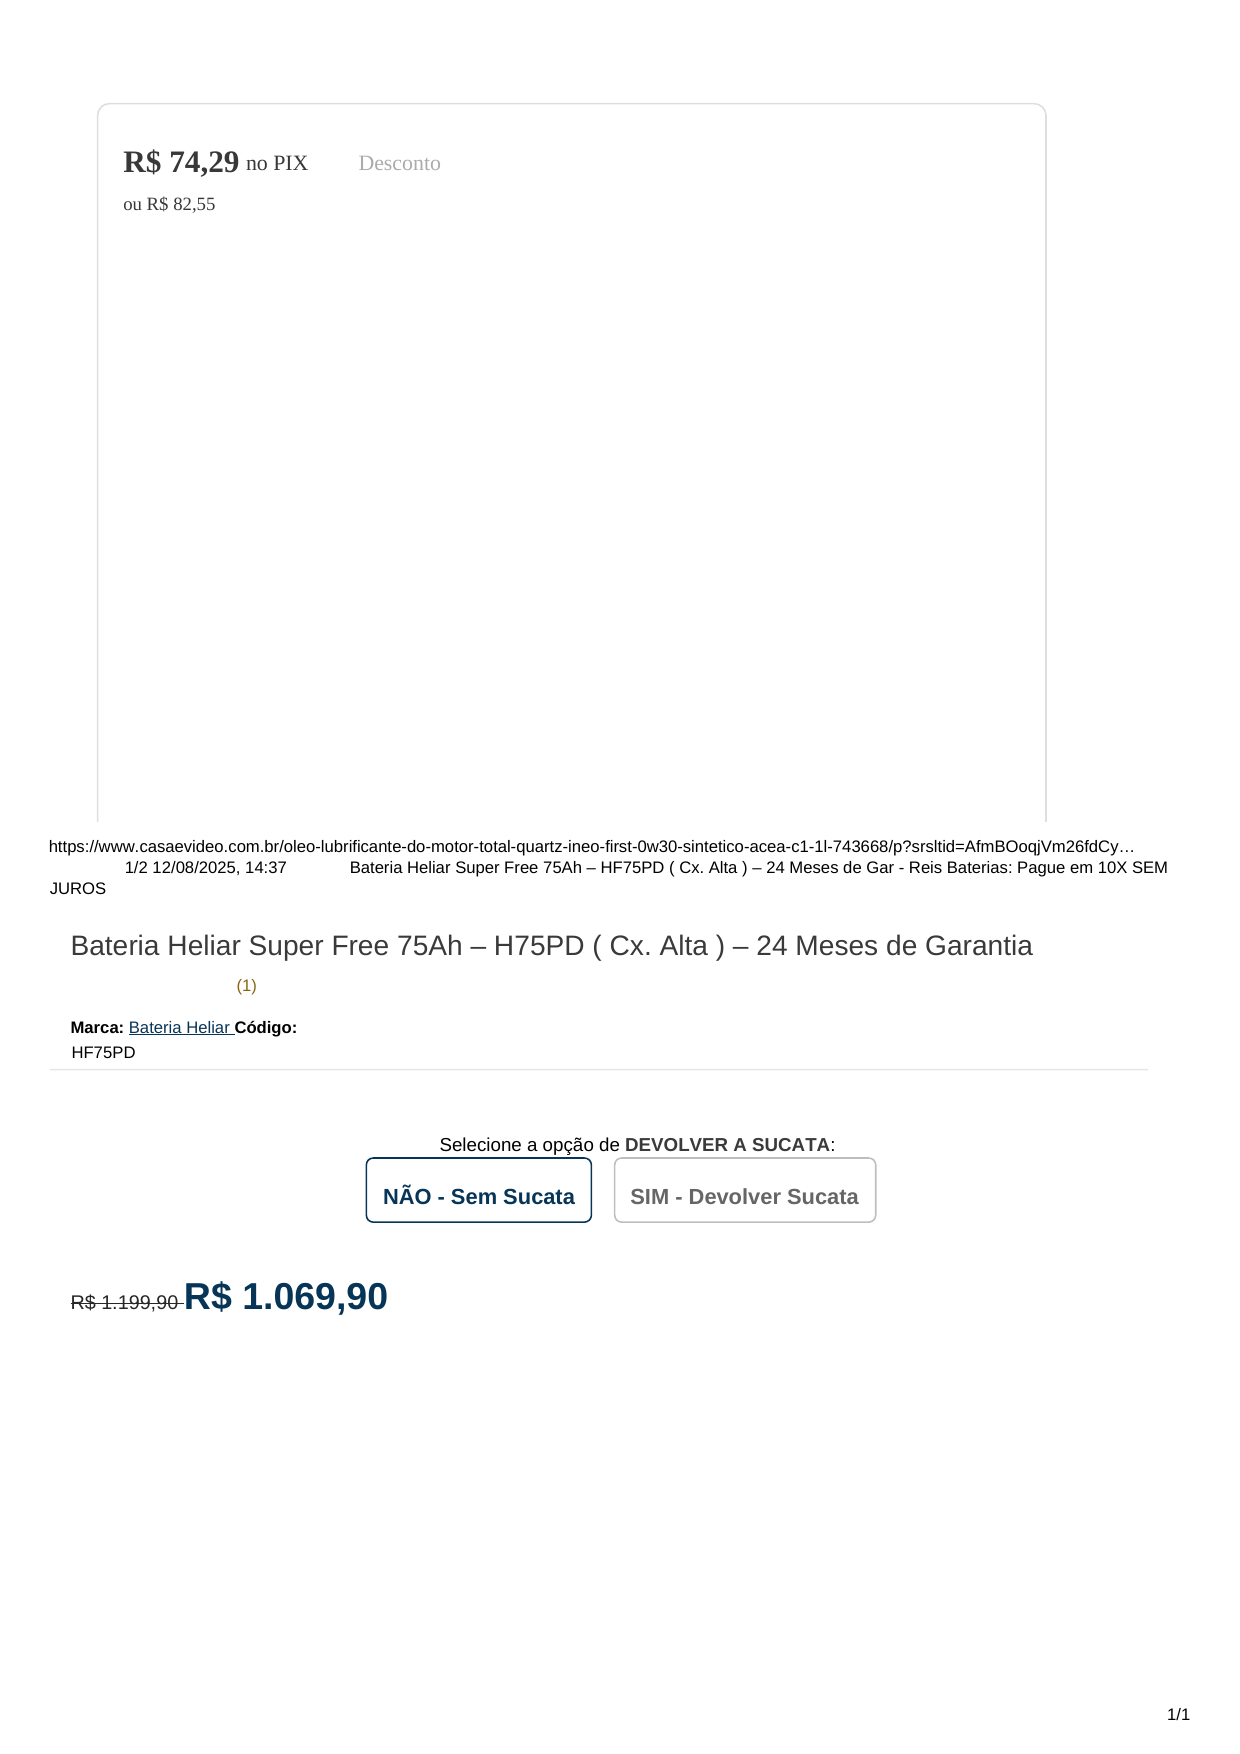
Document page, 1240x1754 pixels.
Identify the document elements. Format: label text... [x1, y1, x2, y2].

text Marca: Bateria Heliar Código: HF75PD [70, 1017, 333, 1062]
text https://www.casaevideo.com.br/oleo-lubrificante-do-motor-total-quartz-ineo-first-0w30-sintetico-acea-c1-1l-743668/p?srsltid=AfmBOoqjVm26fdCy… 1/2 12/08/2025, 14:37 Bateria Heliar Super Free 75Ah – HF75PD ( Cx. Alta ) – 24 Meses de Gar - Reis Baterias: Pague em 10X SEM JUROS [48, 837, 1190, 898]
text (1) [231, 964, 1190, 997]
text R$ 1.199,90 R$ 1.069,90 [70, 1274, 1190, 1317]
text Bateria Heliar Super Free 75Ah – H75PD ( Cx. Alta ) – 24 Meses de Garantia [70, 929, 1190, 962]
text Selecione a opção de DEVOLVER A SUCATA: [103, 1133, 1172, 1155]
